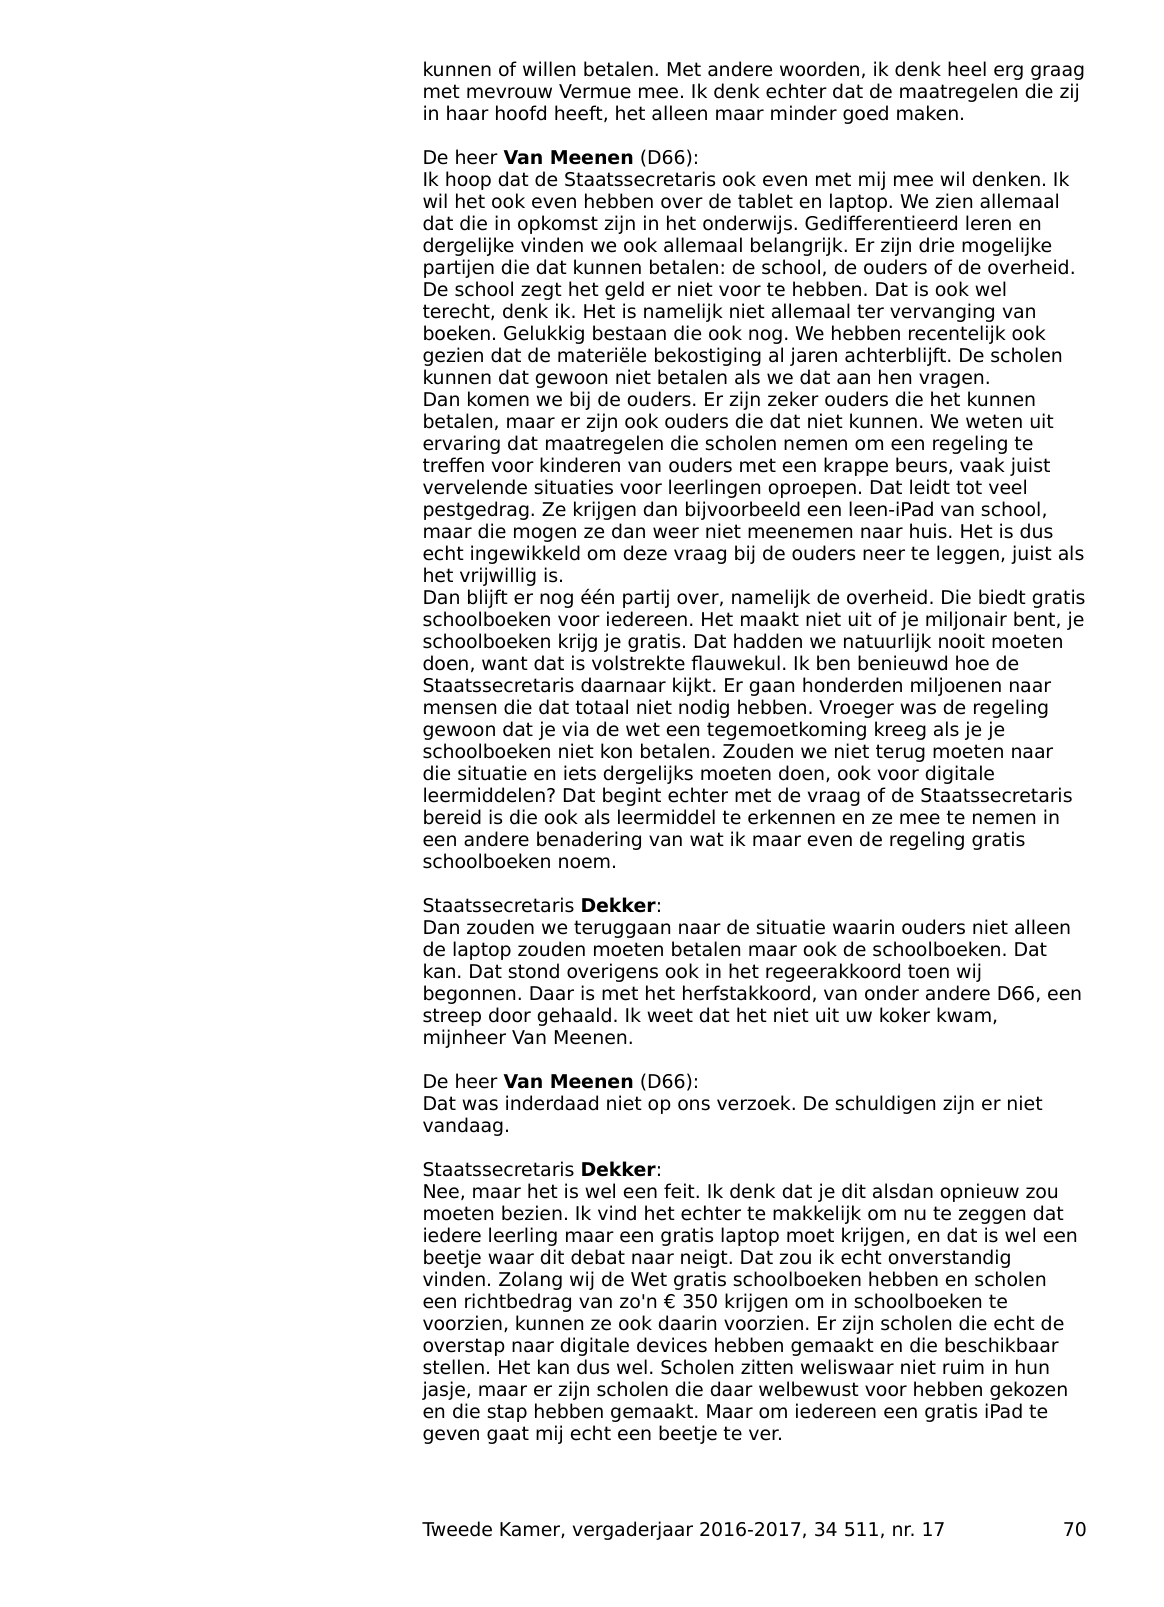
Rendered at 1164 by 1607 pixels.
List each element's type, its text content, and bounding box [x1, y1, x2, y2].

text Dat was inderdaad niet op ons verzoek. De schuldigen zijn er niet vandaag. [422, 1093, 1087, 1137]
text Dan zouden we teruggaan naar de situatie waarin ouders niet alleen de laptop zouden moeten betalen maar ook de schoolboeken. Dat kan. Dat stond overigens ook in het regeerakkoord toen wij begonnen. Daar is met het herfstakkoord, van onder andere D66, een streep door gehaald. Ik weet dat het niet uit uw koker kwam, mijnheer Van Meenen. [422, 917, 1087, 1048]
text Staatssecretaris Dekker: [422, 895, 1087, 917]
text Dan komen we bij de ouders. Er zijn zeker ouders die het kunnen betalen, maar er zijn ook ouders die dat niet kunnen. We weten uit ervaring dat maatregelen die scholen nemen om een regeling te treffen voor kinderen van ouders met een krappe beurs, vaak juist vervelende situaties voor leerlingen oproepen. Dat leidt tot veel pestgedrag. Ze krijgen dan bijvoorbeeld een leen-iPad van school, maar die mogen ze dan weer niet meenemen naar huis. Het is dus echt ingewikkeld om deze vraag bij de ouders neer te leggen, juist als het vrijwillig is. [422, 389, 1087, 587]
text Dan blijft er nog één partij over, namelijk de overheid. Die biedt gratis schoolboeken voor iedereen. Het maakt niet uit of je miljonair bent, je schoolboeken krijg je gratis. Dat hadden we natuurlijk nooit moeten doen, want dat is volstrekte flauwekul. Ik ben benieuwd hoe de Staatssecretaris daarnaar kijkt. Er gaan honderden miljoenen naar mensen die dat totaal niet nodig hebben. Vroeger was de regeling gewoon dat je via de wet een tegemoetkoming kreeg als je je schoolboeken niet kon betalen. Zouden we niet terug moeten naar die situatie en iets dergelijks moeten doen, ook voor digitale leermiddelen? Dat begint echter met de vraag of de Staatssecretaris bereid is die ook als leermiddel te erkennen en ze mee te nemen in een andere benadering van wat ik maar even de regeling gratis schoolboeken noem. [422, 587, 1087, 872]
text De heer Van Meenen (D66): [422, 1071, 1087, 1093]
text Ik hoop dat de Staatssecretaris ook even met mij mee wil denken. Ik wil het ook even hebben over de tablet en laptop. We zien allemaal dat die in opkomst zijn in het onderwijs. Gedifferentieerd leren en dergelijke vinden we ook allemaal belangrijk. Er zijn drie mogelijke partijen die dat kunnen betalen: de school, de ouders of de overheid. De school zegt het geld er niet voor te hebben. Dat is ook wel terecht, denk ik. Het is namelijk niet allemaal ter vervanging van boeken. Gelukkig bestaan die ook nog. We hebben recentelijk ook gezien dat de materiële bekostiging al jaren achterblijft. De scholen kunnen dat gewoon niet betalen als we dat aan hen vragen. [422, 169, 1087, 389]
text Staatssecretaris Dekker: [422, 1159, 1087, 1181]
text De heer Van Meenen (D66): [422, 147, 1087, 169]
text kunnen of willen betalen. Met andere woorden, ik denk heel erg graag met mevrouw Vermue mee. Ik denk echter dat de maatregelen die zij in haar hoofd heeft, het alleen maar minder goed maken. [422, 59, 1087, 125]
text Nee, maar het is wel een feit. Ik denk dat je dit alsdan opnieuw zou moeten bezien. Ik vind het echter te makkelijk om nu te zeggen dat iedere leerling maar een gratis laptop moet krijgen, en dat is wel een beetje waar dit debat naar neigt. Dat zou ik echt onverstandig vinden. Zolang wij de Wet gratis schoolboeken hebben en scholen een richtbedrag van zo'n € 350 krijgen om in schoolboeken te voorzien, kunnen ze ook daarin voorzien. Er zijn scholen die echt de overstap naar digitale devices hebben gemaakt en die beschikbaar stellen. Het kan dus wel. Scholen zitten weliswaar niet ruim in hun jasje, maar er zijn scholen die daar welbewust voor hebben gekozen en die stap hebben gemaakt. Maar om iedereen een gratis iPad te geven gaat mij echt een beetje te ver. [422, 1181, 1087, 1444]
